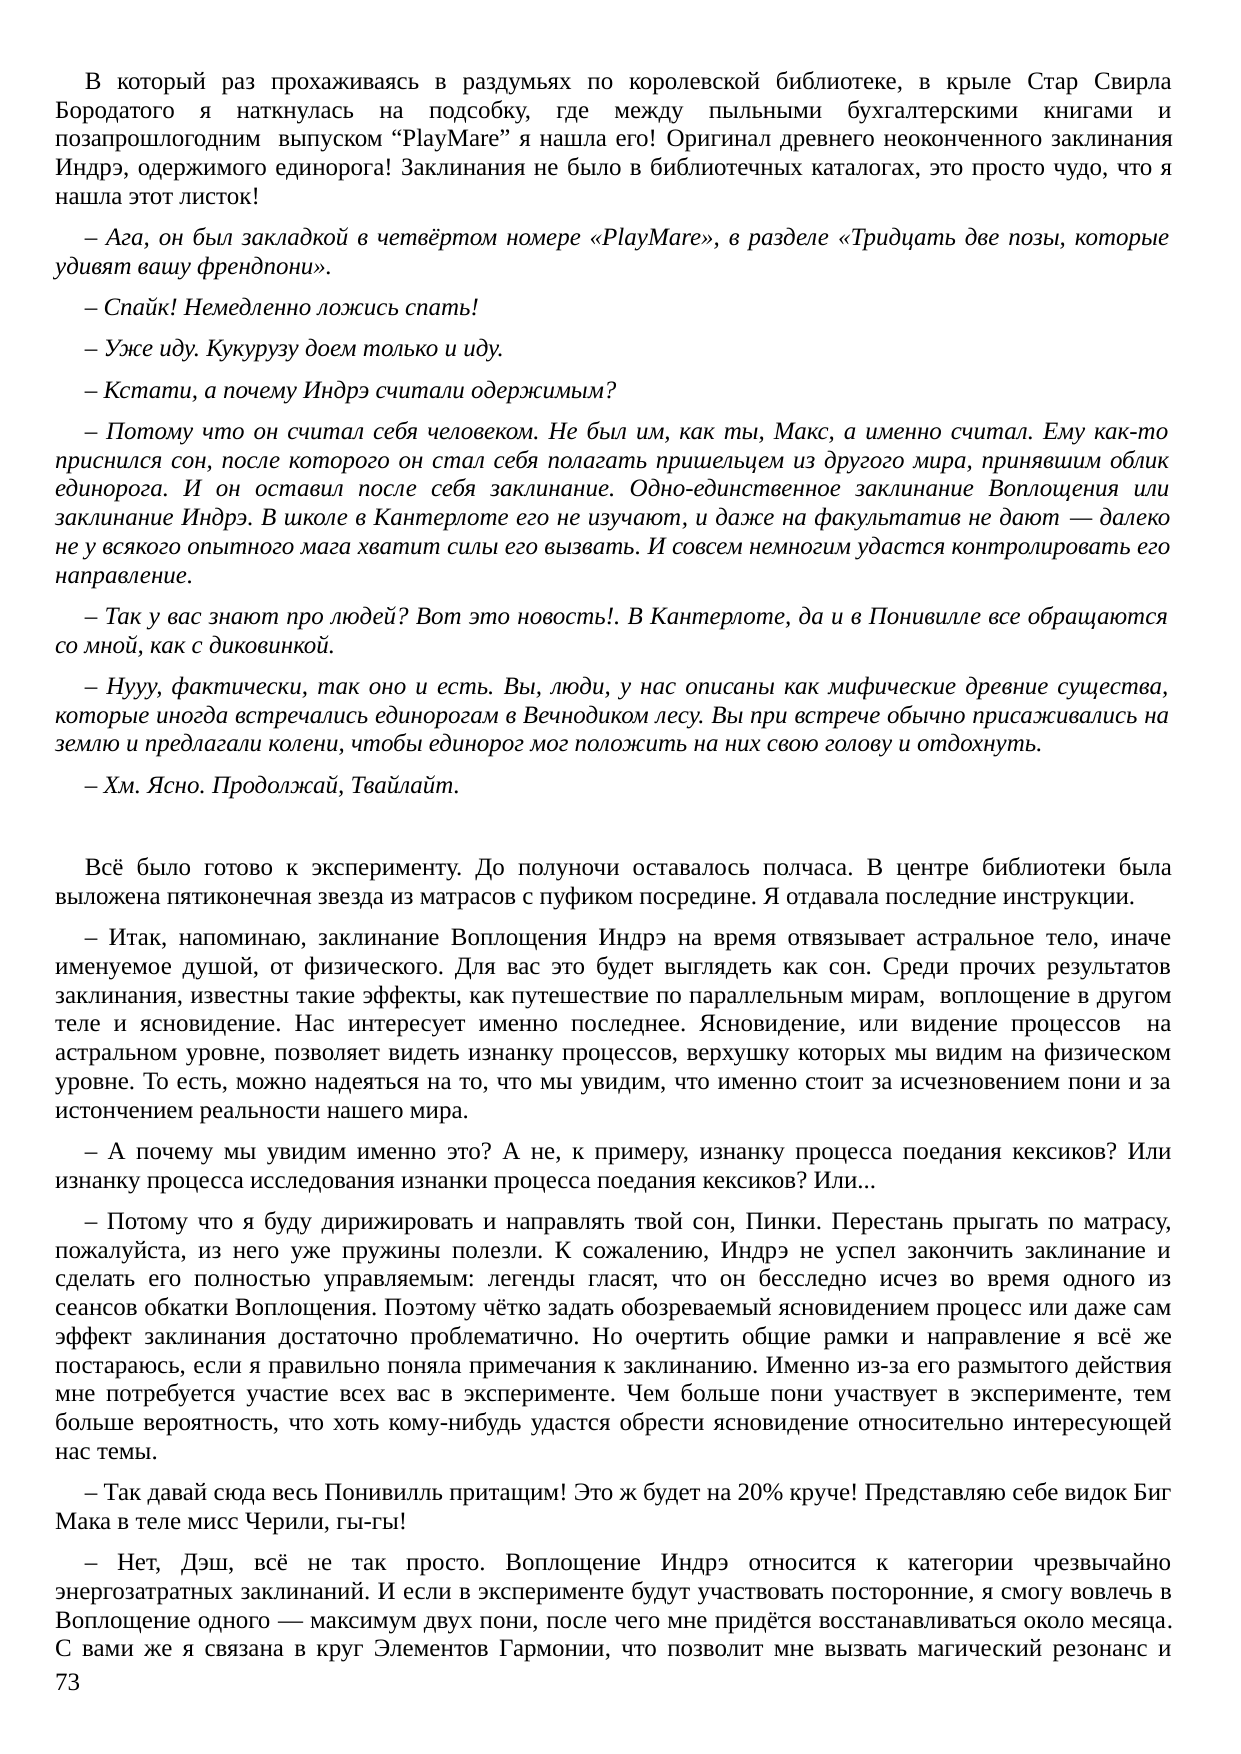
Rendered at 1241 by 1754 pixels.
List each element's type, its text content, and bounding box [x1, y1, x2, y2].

text – Уже иду. Кукурузу доем только и иду. [55, 333, 1173, 362]
text – Итак, напоминаю, заклинание Воплощения Индрэ на время отвязывает астральное тело, иначе именуемое душой, от физического. Для вас это будет выглядеть как сон. Среди прочих результатов заклинания, известны такие эффекты, как путешествие по параллельным мирам, воплощение в другом теле и ясновидение. Нас интересует именно последнее. Ясновидение, или видение процессов на астральном уровне, позволяет видеть изнанку процессов, верхушку которых мы видим на физическом уровне. То есть, можно надеяться на то, что мы увидим, что именно стоит за исчезновением пони и за истончением реальности нашего мира. [55, 922, 1173, 1123]
text – Хм. Ясно. Продолжай, Твайлайт. [55, 770, 1173, 798]
text – Кстати, а почему Индрэ считали одержимым? [55, 375, 1173, 403]
text – Ага, он был закладкой в четвёртом номере «PlayMare», в разделе «Тридцать две позы, которые удивят вашу френдпони». [55, 222, 1173, 280]
text В который раз прохаживаясь в раздумьях по королевской библиотеке, в крыле Стар Свирла Бородатого я наткнулась на подсобку, где между пыльными бухгалтерскими книгами и позапрошлогодним выпуском “PlayMare” я нашла его! Оригинал древнего неоконченного заклинания Индрэ, одержимого единорога! Заклинания не было в библиотечных каталогах, это просто чудо, что я нашла этот листок! [55, 66, 1173, 210]
text – Нууу, фактически, так оно и есть. Вы, люди, у нас описаны как мифические древние существа, которые иногда встречались единорогам в Вечнодиком лесу. Вы при встрече обычно присаживались на землю и предлагали колени, чтобы единорог мог положить на них свою голову и отдохнуть. [55, 671, 1173, 757]
text – А почему мы увидим именно это? А не, к примеру, изнанку процесса поедания кексиков? Или изнанку процесса исследования изнанки процесса поедания кексиков? Или... [55, 1136, 1173, 1193]
text – Потому что я буду дирижировать и направлять твой сон, Пинки. Перестань прыгать по матрасу, пожалуйста, из него уже пружины полезли. К сожалению, Индрэ не успел закончить заклинание и сделать его полностью управляемым: легенды гласят, что он бесследно исчез во время одного из сеансов обкатки Воплощения. Поэтому чётко задать обозреваемый ясновидением процесс или даже сам эффект заклинания достаточно проблематично. Но очертить общие рамки и направление я всё же постараюсь, если я правильно поняла примечания к заклинанию. Именно из-за его размытого действия мне потребуется участие всех вас в эксперименте. Чем больше пони участвует в эксперименте, тем больше вероятность, что хоть кому-нибудь удастся обрести ясновидение относительно интересующей нас темы. [55, 1206, 1173, 1465]
text – Спайк! Немедленно ложись спать! [55, 292, 1173, 321]
text – Нет, Дэш, всё не так просто. Воплощение Индрэ относится к категории чрезвычайно энергозатратных заклинаний. И если в эксперименте будут участвовать посторонние, я смогу вовлечь в Воплощение одного — максимум двух пони, после чего мне придётся восстанавливаться около месяца. С вами же я связана в круг Элементов Гармонии, что позволит мне вызвать магический резонанс и [55, 1547, 1173, 1662]
text Всё было готово к эксперименту. До полуночи оставалось полчаса. В центре библиотеки была выложена пятиконечная звезда из матрасов с пуфиком посредине. Я отдавала последние инструкции. [55, 852, 1173, 910]
text – Потому что он считал себя человеком. Не был им, как ты, Макс, а именно считал. Ему как-то приснился сон, после которого он стал себя полагать пришельцем из другого мира, принявшим облик единорога. И он оставил после себя заклинание. Одно-единственное заклинание Воплощения или заклинание Индрэ. В школе в Кантерлоте его не изучают, и даже на факультатив не дают — далеко не у всякого опытного мага хватит силы его вызвать. И совсем немногим удастся контролировать его направление. [55, 416, 1173, 588]
text – Так у вас знают про людей? Вот это новость!. В Кантерлоте, да и в Понивилле все обращаются со мной, как с диковинкой. [55, 601, 1173, 658]
text – Так давай сюда весь Понивилль притащим! Это ж будет на 20% круче! Представляю себе видок Биг Мака в теле мисс Черили, гы-гы! [55, 1477, 1173, 1535]
